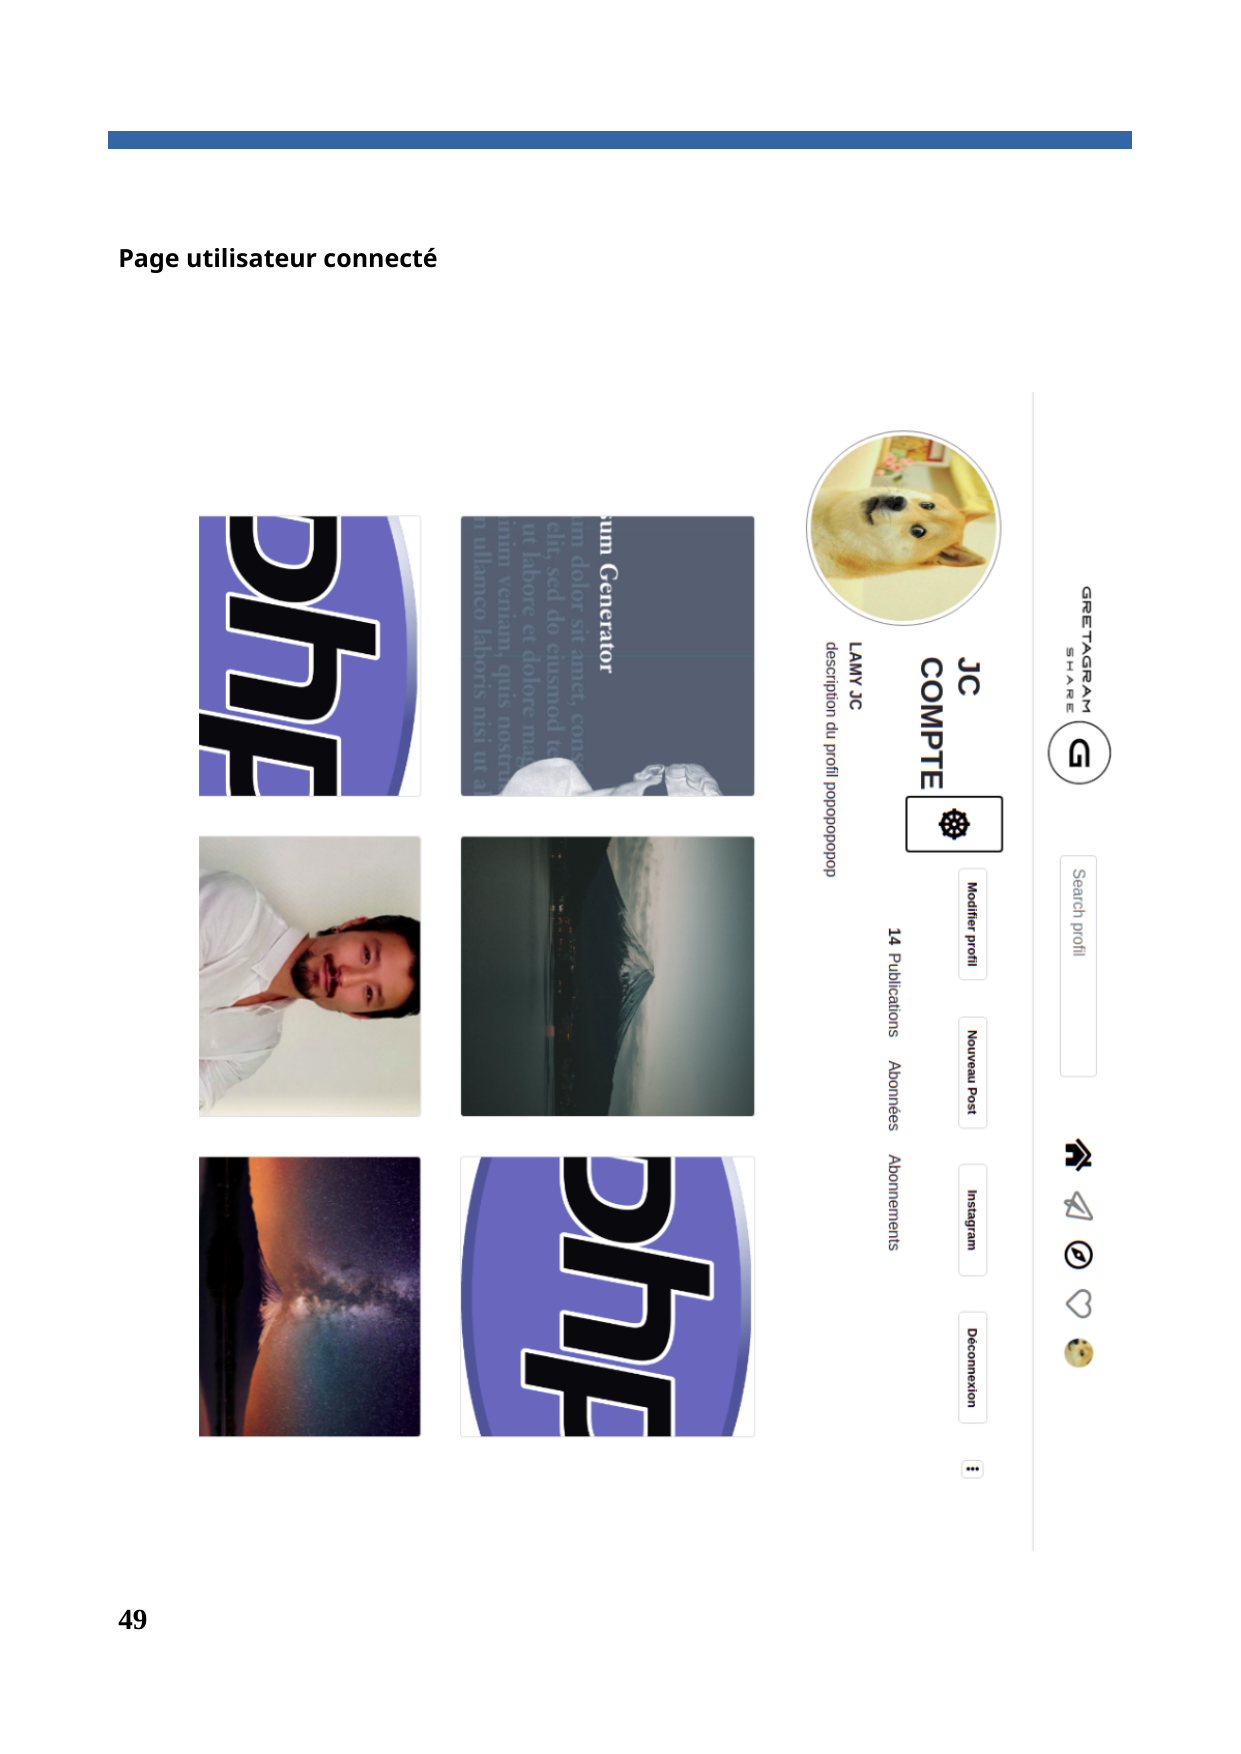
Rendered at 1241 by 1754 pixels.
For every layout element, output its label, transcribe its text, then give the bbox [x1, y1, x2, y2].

picture [199, 393, 1122, 1551]
text Page utilisateur connecté [118, 241, 1122, 274]
